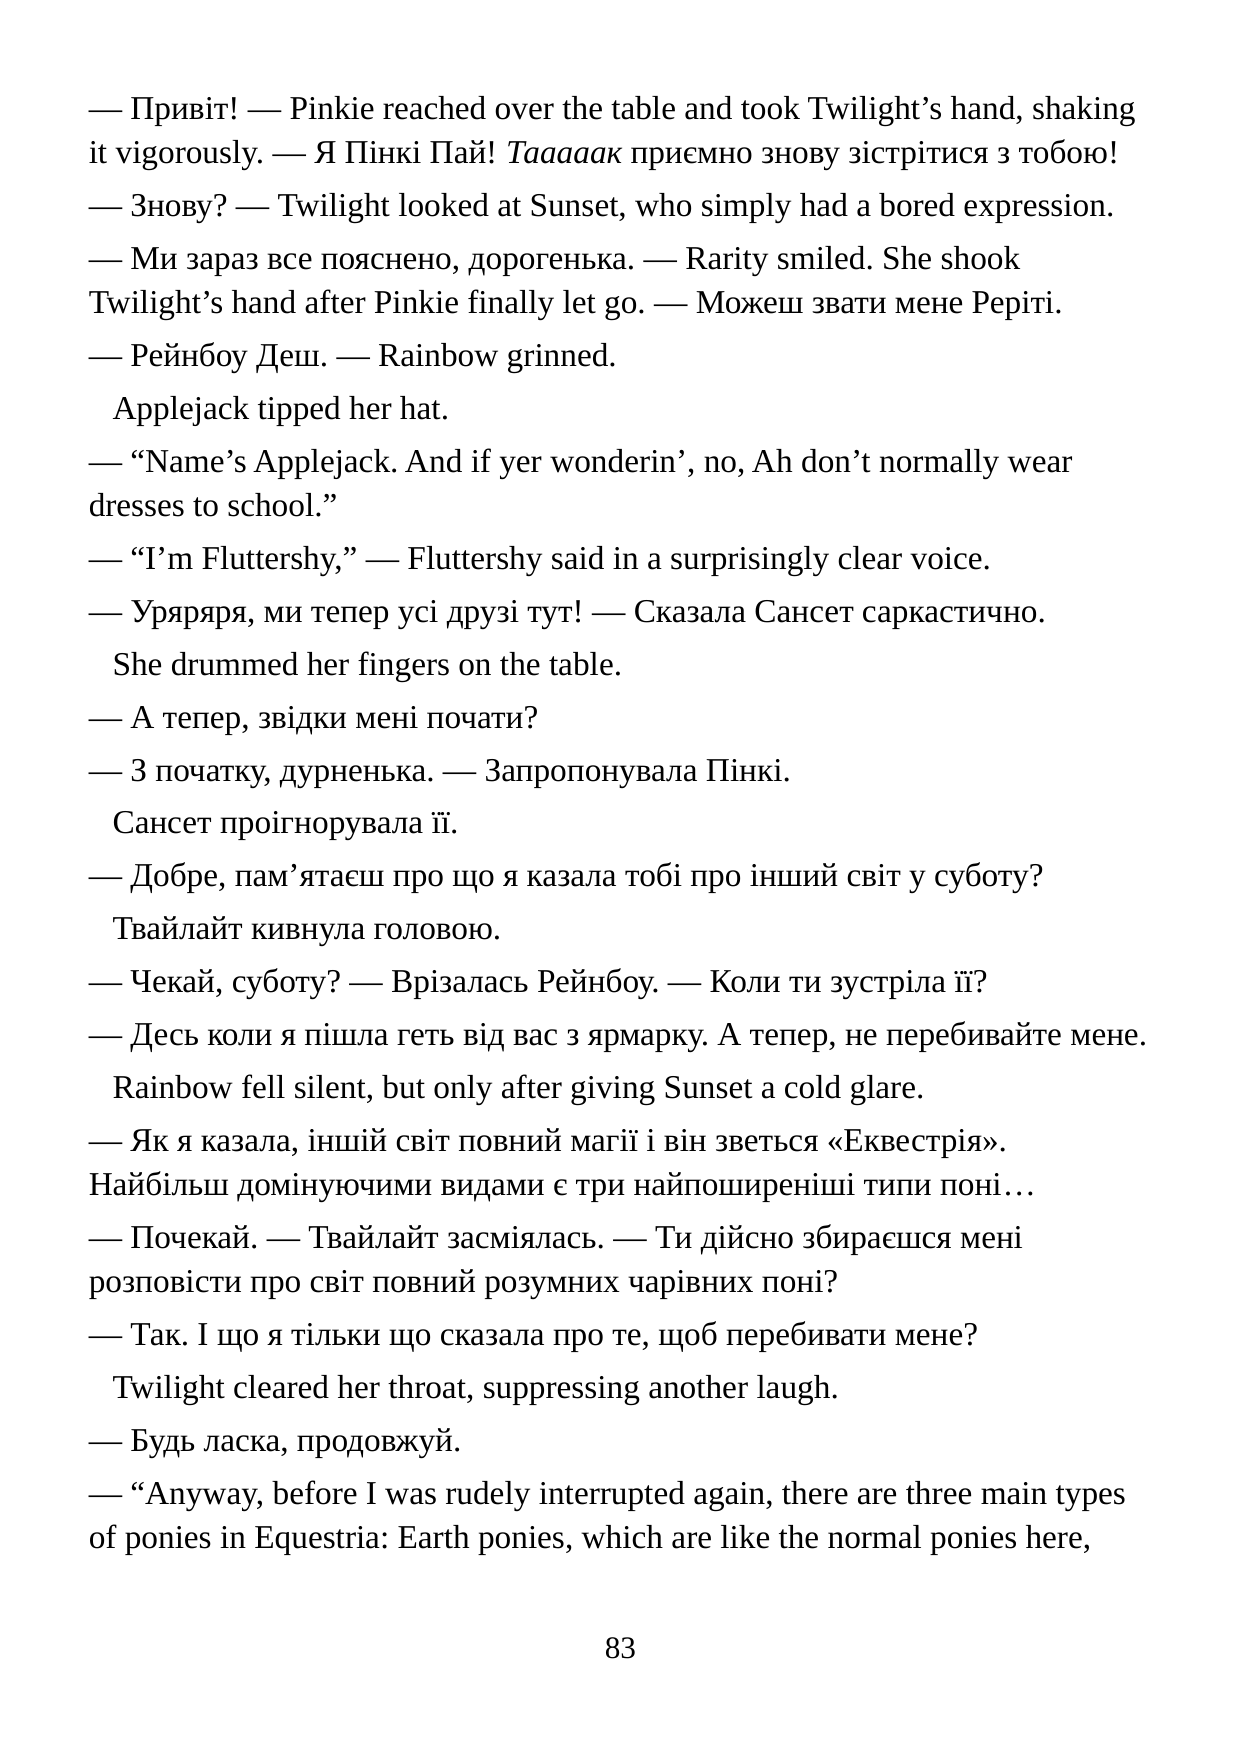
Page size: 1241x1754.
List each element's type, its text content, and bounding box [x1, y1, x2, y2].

text — Добре, пам’ятаєш про що я казала тобі про інший світ у суботу? [88, 856, 1152, 894]
text — Так. І що я тільки що сказала про те, щоб перебивати мене? [88, 1314, 1152, 1353]
text — Ми зараз все пояснено, дорогенька. — Rarity smiled. She shook Twilight’s hand after Pinkie finally let go. — Можеш звати мене Реріті. [88, 238, 1152, 321]
text — Чекай, суботу? — Врізалась Рейнбоу. — Коли ти зустріла її? [88, 962, 1152, 1000]
text — “Anyway, before I was rudely interrupted again, there are three main types of ponies in Equestria: Earth ponies, which are like the normal ponies here, [88, 1473, 1152, 1555]
text Сансет проігнорувала її. [88, 803, 1152, 841]
text — Десь коли я пішла геть від вас з ярмарку. А тепер, не перебивайте мене. [88, 1014, 1152, 1053]
text — Будь ласка, продовжуй. [88, 1420, 1152, 1458]
text — З початку, дурненька. — Запропонувала Пінкі. [88, 750, 1152, 788]
text Твайлайт кивнула головою. [88, 909, 1152, 947]
text — Знову? — Twilight looked at Sunset, who simply had a bored expression. [88, 186, 1152, 224]
text — “I’m Fluttershy,” — Fluttershy said in a surprisingly clear voice. [88, 538, 1152, 577]
text — Привіт! — Pinkie reached over the table and took Twilight’s hand, shaking it vigorously. — Я Пінкі Пай! Тааааак приємно знову зістрітися з тобою! [88, 88, 1152, 171]
text Applejack tipped her hat. [88, 388, 1152, 427]
text Twilight cleared her throat, suppressing another laugh. [88, 1367, 1152, 1406]
text — А тепер, звідки мені почати? [88, 697, 1152, 735]
text — Уряряря, ми тепер усі друзі тут! — Сказала Сансет саркастично. [88, 591, 1152, 629]
text Rainbow fell silent, but only after giving Sunset a cold glare. [88, 1067, 1152, 1106]
text — “Name’s Applejack. And if yer wonderin’, no, Ah don’t normally wear dresses to school.” [88, 441, 1152, 524]
text — Як я казала, іншій світ повний магії і він зветься «Еквестрія». Найбільш домінуючими видами є три найпоширеніші типи поні… [88, 1120, 1152, 1203]
text — Рейнбоу Деш. — Rainbow grinned. [88, 335, 1152, 374]
text — Почекай. — Твайлайт засміялась. — Ти дійсно збираєшся мені розповісти про світ повний розумних чарівних поні? [88, 1217, 1152, 1300]
text She drummed her fingers on the table. [88, 644, 1152, 682]
